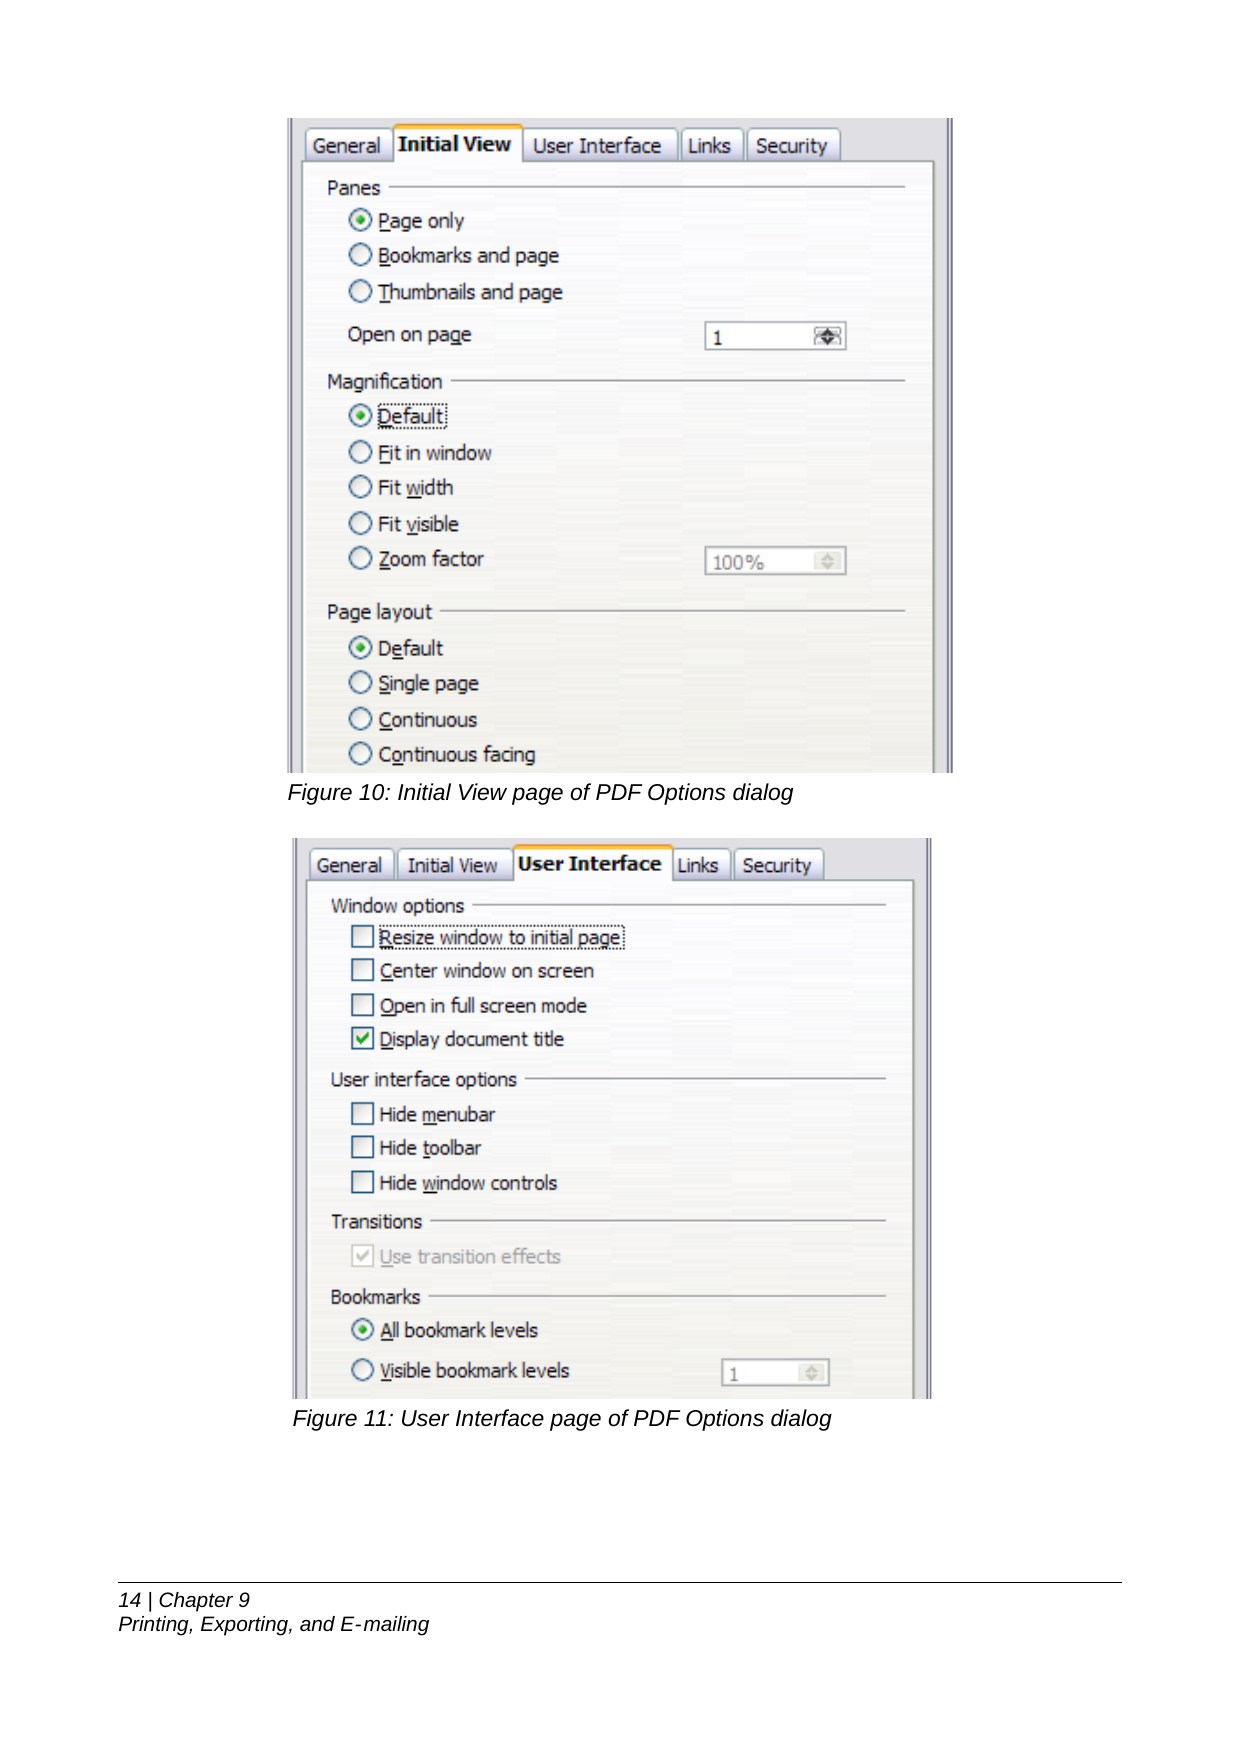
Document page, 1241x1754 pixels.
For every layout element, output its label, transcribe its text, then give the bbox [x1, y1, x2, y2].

picture [292, 838, 932, 1399]
text Figure 10: Initial View page of PDF Options dialog [287, 779, 953, 805]
text Figure 11: User Interface page of PDF Options dialog [292, 1404, 948, 1431]
picture [287, 118, 953, 773]
